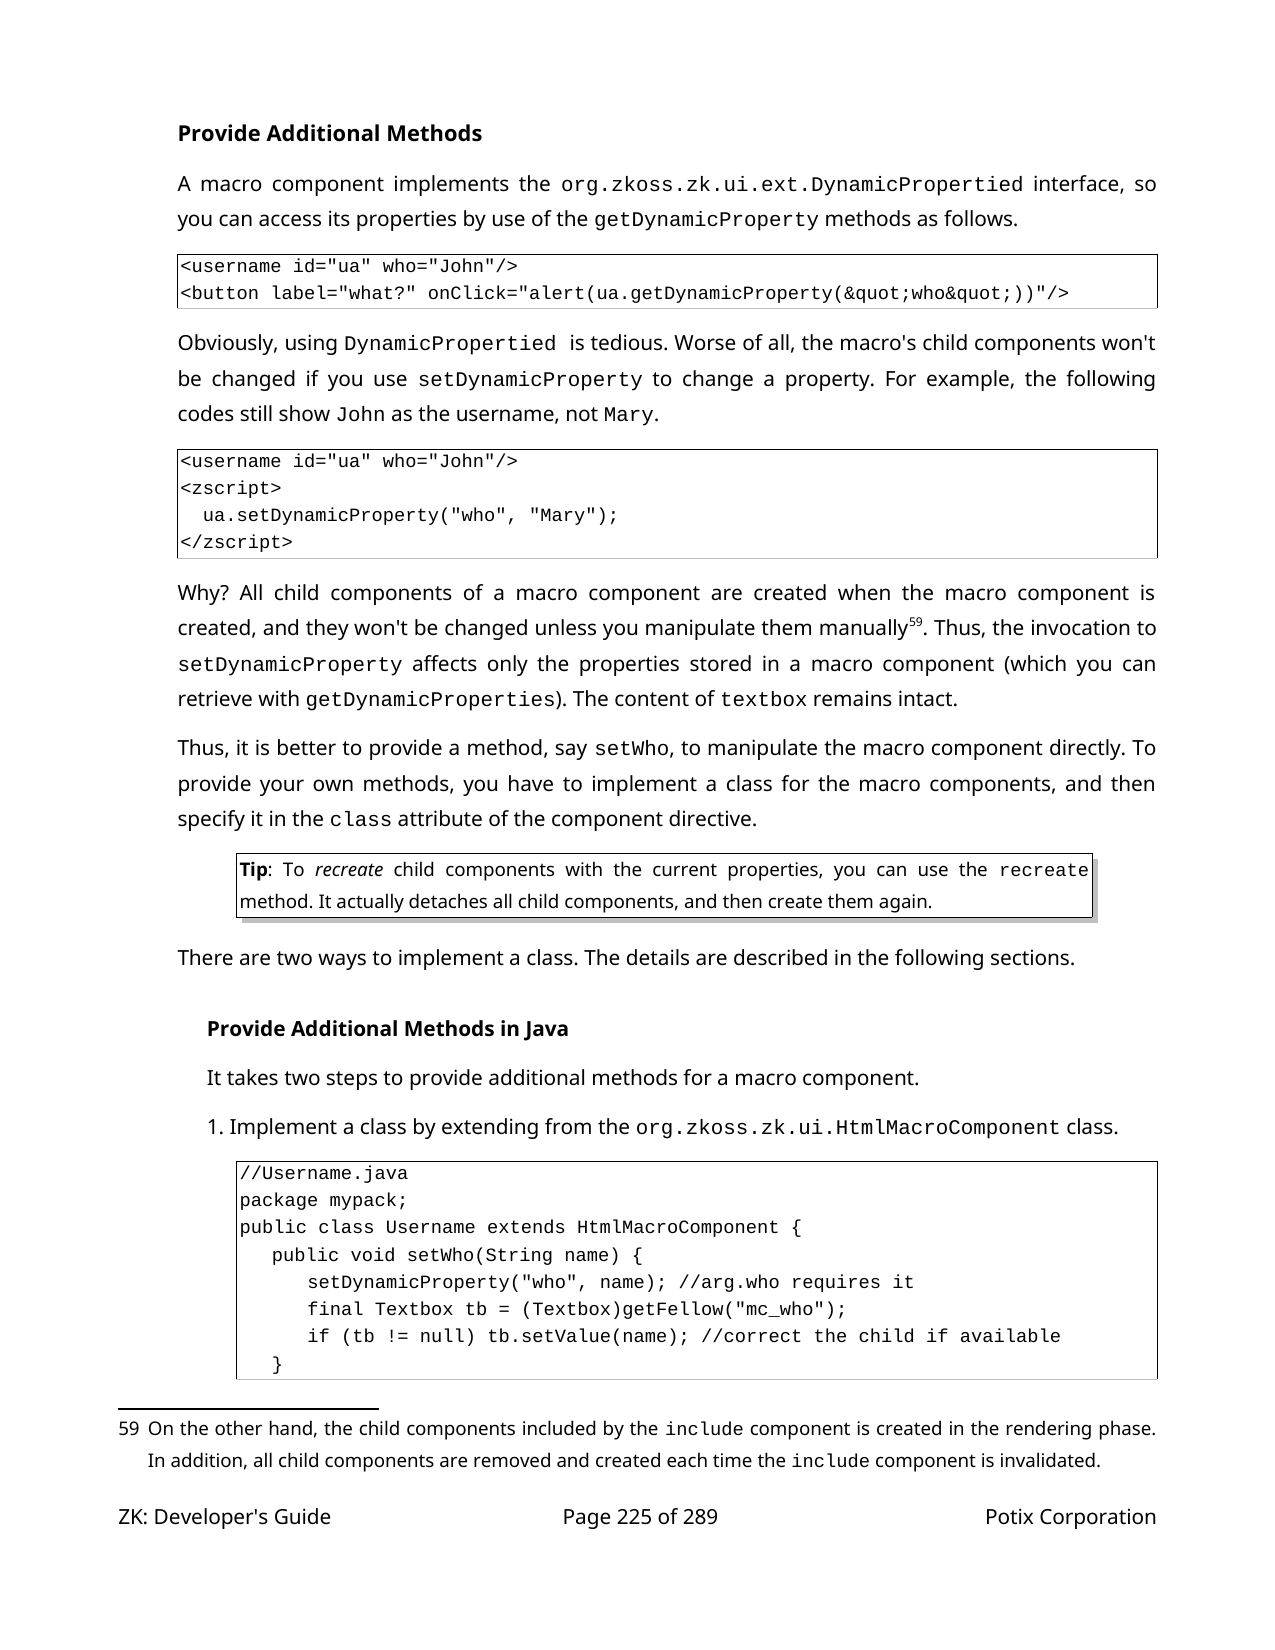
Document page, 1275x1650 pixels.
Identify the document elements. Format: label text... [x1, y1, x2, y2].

text public void setWho(String name) { [237, 1243, 1157, 1267]
text There are two ways to implement a class. The details are described in the following sections. [177, 943, 1157, 972]
text Obviously, using DynamicPropertied is tedious. Worse of all, the macro's child components won't be changed if you use setDynamicProperty to change a property. For example, the following codes still show John as the username, not Mary. [177, 328, 1157, 428]
text package mypack; [237, 1188, 1157, 1212]
text <button label="what?" onClick="alert(ua.getDynamicProperty(&quot;who&quot;))"/> [178, 281, 1157, 308]
text <username id="ua" who="John"/> [178, 255, 1157, 278]
text <username id="ua" who="John"/> [178, 450, 1157, 473]
text </zscript> [178, 530, 1157, 558]
text final Textbox tb = (Textbox)getFellow("mc_who"); [237, 1297, 1157, 1321]
subtitle Provide Additional Methods in Java [207, 1014, 1157, 1042]
text if (tb != null) tb.setValue(name); //correct the child if available [237, 1324, 1157, 1348]
text } [237, 1351, 1157, 1379]
text Why? All child components of a macro component are created when the macro component is created, and they won't be changed unless you manipulate them manually. Thus, the invocation to setDynamicProperty affects only the properties stored in a macro component (which you can retrieve with getDynamicProperties). The content of textbox remains intact. [177, 578, 1157, 713]
subtitle Provide Additional Methods [177, 118, 1157, 148]
text A macro component implements the org.zkoss.zk.ui.ext.DynamicPropertied interface, so you can access its properties by use of the getDynamicProperty methods as follows. [177, 169, 1157, 233]
text //Username.java [237, 1162, 1157, 1185]
text public class Username extends HtmlMacroComponent { [237, 1215, 1157, 1240]
text setDynamicProperty("who", name); //arg.who requires it [237, 1270, 1157, 1294]
text It takes two steps to provide additional methods for a macro component. [207, 1063, 1157, 1091]
text Tip: To recreate child components with the current properties, you can use the recreate method. It actually detaches all child components, and then create them again. [237, 854, 1092, 917]
text ua.setDynamicProperty("who", "Mary"); [178, 503, 1157, 527]
text Thus, it is better to provide a method, say setWho, to manipulate the macro component directly. To provide your own methods, you have to implement a class for the macro components, and then specify it in the class attribute of the component directive. [177, 733, 1157, 833]
text On the other hand, the child components included by the include component is created in the rendering phase. In addition, all child components are removed and created each time the include component is invalidated. [118, 1415, 1157, 1473]
text <zscript> [178, 476, 1157, 500]
text 1. Implement a class by extending from the org.zkoss.zk.ui.HtmlMacroComponent class. [207, 1112, 1157, 1140]
